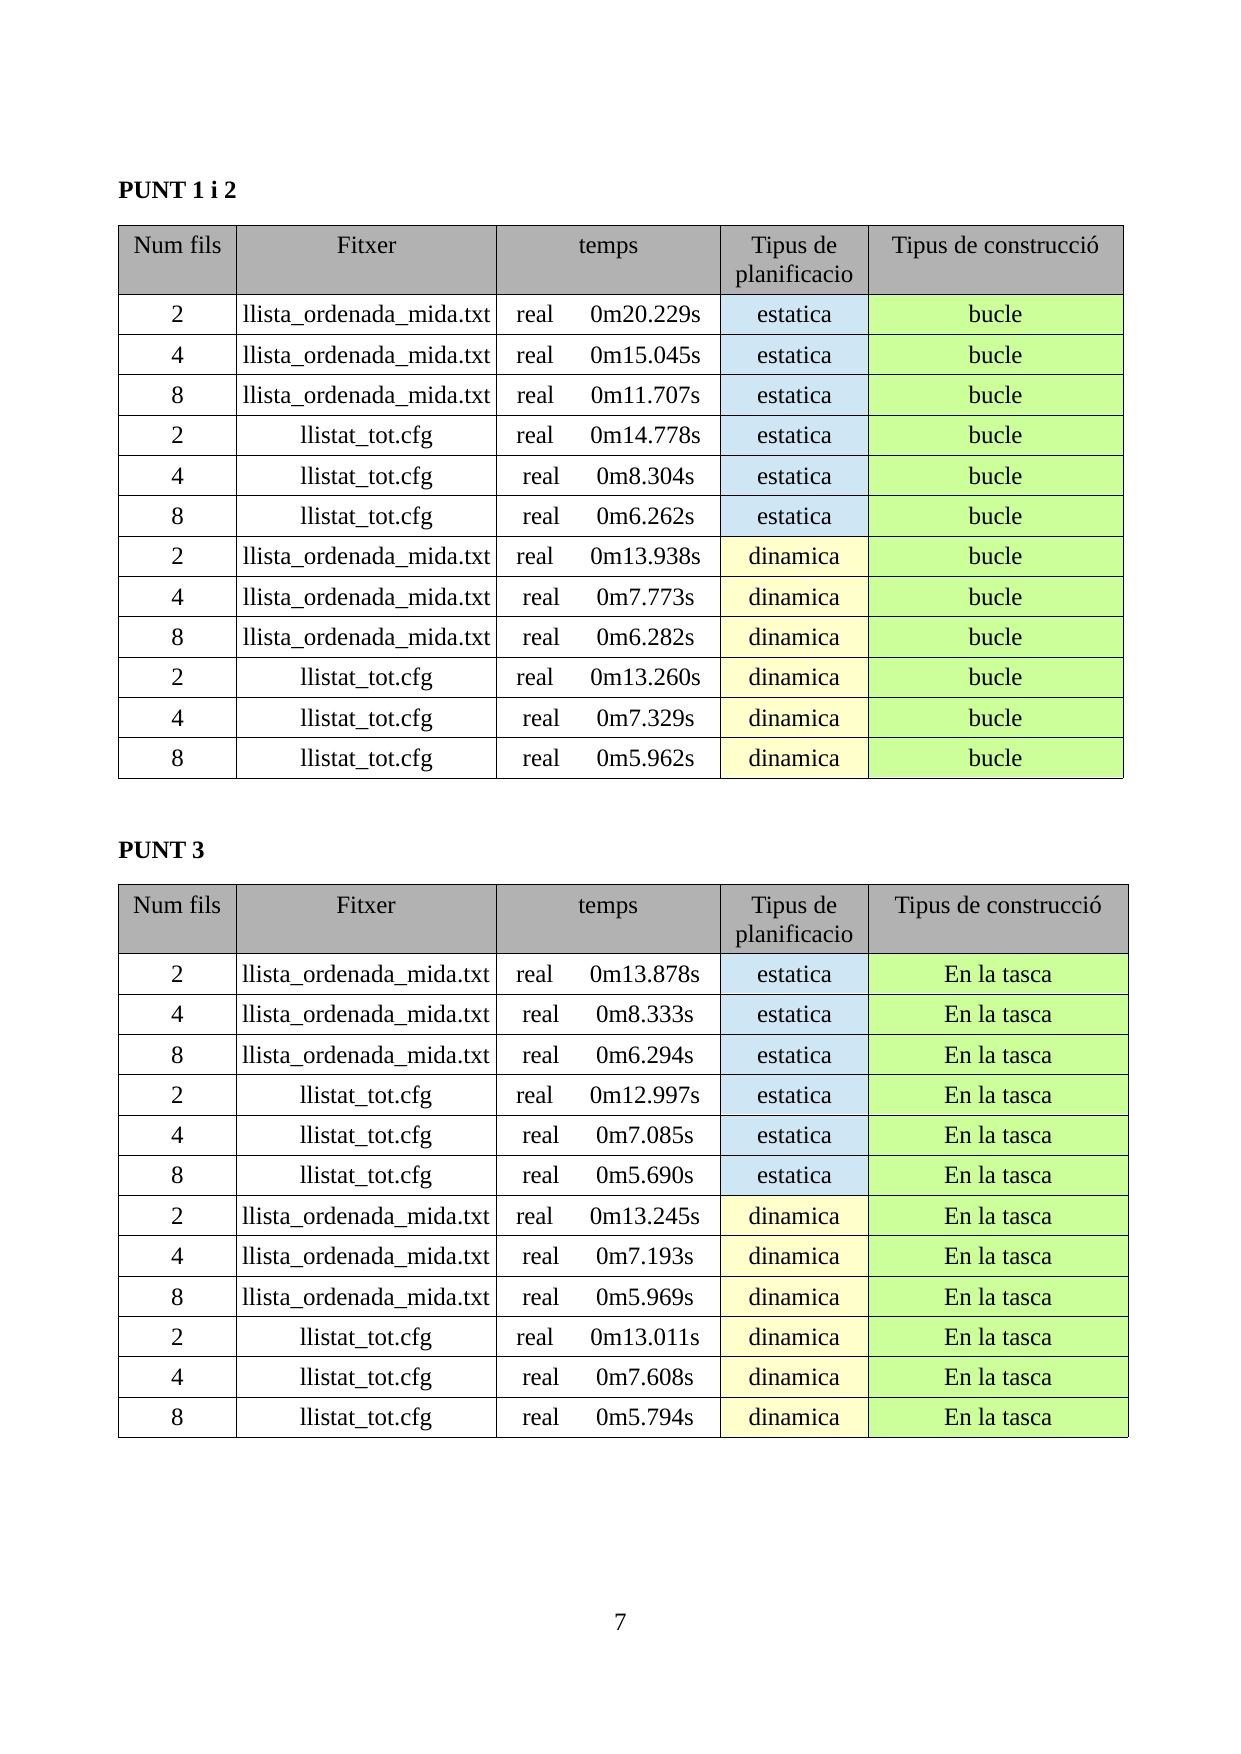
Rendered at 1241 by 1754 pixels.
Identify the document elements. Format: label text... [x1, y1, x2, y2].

table_cell llistat_tot.cfg [237, 416, 496, 455]
table_cell dinamica [721, 738, 868, 777]
table_cell real 0m5.962s [497, 738, 720, 777]
table_cell En la tasca [869, 1236, 1128, 1276]
table_cell llista_ordenada_mida.txt [237, 617, 496, 657]
table_cell real 0m7.773s [497, 577, 720, 616]
table_cell En la tasca [869, 1317, 1128, 1356]
table_cell estatica [721, 995, 868, 1034]
table_cell real 0m11.707s [497, 375, 720, 415]
table_cell real 0m6.262s [497, 496, 720, 536]
table_cell estatica [721, 295, 868, 334]
table_cell dinamica [721, 698, 868, 737]
table_cell estatica [721, 1035, 868, 1074]
table_cell real 0m5.690s [497, 1156, 720, 1195]
table_header Num fils [119, 885, 236, 953]
table_cell 8 [119, 1398, 236, 1437]
table_cell estatica [721, 496, 868, 536]
table_header Num fils [119, 226, 236, 294]
table_cell real 0m15.045s [497, 335, 720, 374]
table_cell llista_ordenada_mida.txt [237, 954, 496, 993]
table_cell llista_ordenada_mida.txt [237, 1196, 496, 1235]
table_cell 2 [119, 295, 236, 334]
table_cell llista_ordenada_mida.txt [237, 295, 496, 334]
table_header temps [497, 885, 720, 953]
table_cell 8 [119, 1035, 236, 1074]
table_cell 2 [119, 1317, 236, 1356]
table_header Tipus de construcció [869, 226, 1123, 294]
table_cell estatica [721, 1075, 868, 1114]
table_cell En la tasca [869, 1277, 1128, 1316]
table_cell real 0m8.333s [497, 995, 720, 1034]
table_cell 4 [119, 335, 236, 374]
table_cell estatica [721, 1116, 868, 1155]
table_cell bucle [869, 375, 1123, 415]
table_cell llistat_tot.cfg [237, 738, 496, 777]
table_cell 4 [119, 1236, 236, 1276]
table_cell real 0m13.260s [497, 658, 720, 697]
table_cell 8 [119, 375, 236, 415]
table_cell llistat_tot.cfg [237, 1357, 496, 1397]
table_cell estatica [721, 1156, 868, 1195]
table_cell bucle [869, 496, 1123, 536]
table_cell dinamica [721, 1277, 868, 1316]
text PUNT 3 [118, 835, 1122, 864]
table_cell dinamica [721, 537, 868, 576]
table_cell En la tasca [869, 954, 1128, 993]
table_cell real 0m7.085s [497, 1116, 720, 1155]
table_cell real 0m6.282s [497, 617, 720, 657]
table_cell 2 [119, 954, 236, 993]
table_cell llistat_tot.cfg [237, 1317, 496, 1356]
table_cell dinamica [721, 1196, 868, 1235]
table_cell En la tasca [869, 995, 1128, 1034]
table_cell estatica [721, 416, 868, 455]
table_cell bucle [869, 416, 1123, 455]
table_cell 4 [119, 995, 236, 1034]
table_cell En la tasca [869, 1035, 1128, 1074]
text PUNT 1 i 2 [118, 176, 1122, 204]
table_cell 2 [119, 537, 236, 576]
table_cell llista_ordenada_mida.txt [237, 1277, 496, 1316]
table_cell estatica [721, 456, 868, 495]
table_cell llista_ordenada_mida.txt [237, 375, 496, 415]
table_cell 2 [119, 658, 236, 697]
table_cell estatica [721, 375, 868, 415]
table_cell En la tasca [869, 1357, 1128, 1397]
table_cell bucle [869, 577, 1123, 616]
table_cell llista_ordenada_mida.txt [237, 1236, 496, 1276]
table_cell En la tasca [869, 1116, 1128, 1155]
table_cell estatica [721, 954, 868, 993]
table_cell 4 [119, 698, 236, 737]
table_header Tipus de construcció [869, 885, 1128, 953]
table_cell bucle [869, 658, 1123, 697]
table_cell llistat_tot.cfg [237, 698, 496, 737]
table_cell real 0m13.245s [497, 1196, 720, 1235]
table_header temps [497, 226, 720, 294]
table_cell llistat_tot.cfg [237, 1156, 496, 1195]
table_cell bucle [869, 738, 1123, 777]
table_cell llista_ordenada_mida.txt [237, 1035, 496, 1074]
table_cell 8 [119, 617, 236, 657]
table_cell bucle [869, 295, 1123, 334]
table_cell llista_ordenada_mida.txt [237, 995, 496, 1034]
table_cell En la tasca [869, 1075, 1128, 1114]
table_cell 4 [119, 456, 236, 495]
table_cell bucle [869, 617, 1123, 657]
table_cell real 0m20.229s [497, 295, 720, 334]
table_cell 8 [119, 1277, 236, 1316]
table_cell 2 [119, 1196, 236, 1235]
table_cell llistat_tot.cfg [237, 456, 496, 495]
table_cell bucle [869, 537, 1123, 576]
table_cell estatica [721, 335, 868, 374]
table_cell 8 [119, 738, 236, 777]
table_cell real 0m8.304s [497, 456, 720, 495]
table_cell dinamica [721, 658, 868, 697]
table_header Tipus de planificacio [721, 226, 868, 294]
table_cell bucle [869, 698, 1123, 737]
table_cell real 0m12.997s [497, 1075, 720, 1114]
table_cell bucle [869, 335, 1123, 374]
table_cell 8 [119, 1156, 236, 1195]
table_cell real 0m14.778s [497, 416, 720, 455]
table_cell 2 [119, 1075, 236, 1114]
table_cell 4 [119, 1357, 236, 1397]
table_cell real 0m7.193s [497, 1236, 720, 1276]
table_cell real 0m7.608s [497, 1357, 720, 1397]
table_cell dinamica [721, 1317, 868, 1356]
table_cell llistat_tot.cfg [237, 1075, 496, 1114]
table_cell En la tasca [869, 1156, 1128, 1195]
table_cell llistat_tot.cfg [237, 658, 496, 697]
table_cell llista_ordenada_mida.txt [237, 577, 496, 616]
table_cell dinamica [721, 1357, 868, 1397]
table_cell bucle [869, 456, 1123, 495]
table_cell En la tasca [869, 1196, 1128, 1235]
table_cell En la tasca [869, 1398, 1128, 1437]
table_cell real 0m13.011s [497, 1317, 720, 1356]
table_cell 2 [119, 416, 236, 455]
table_cell real 0m13.878s [497, 954, 720, 993]
table_cell llistat_tot.cfg [237, 496, 496, 536]
table_cell real 0m13.938s [497, 537, 720, 576]
table_header Fitxer [237, 226, 496, 294]
table_cell real 0m7.329s [497, 698, 720, 737]
table_header Fitxer [237, 885, 496, 953]
table_cell real 0m6.294s [497, 1035, 720, 1074]
table_cell dinamica [721, 617, 868, 657]
table_header Tipus de planificacio [721, 885, 868, 953]
table_cell 4 [119, 1116, 236, 1155]
table_cell 4 [119, 577, 236, 616]
table_cell 8 [119, 496, 236, 536]
table_cell llista_ordenada_mida.txt [237, 537, 496, 576]
table_cell llistat_tot.cfg [237, 1398, 496, 1437]
table_cell llista_ordenada_mida.txt [237, 335, 496, 374]
table_cell dinamica [721, 1398, 868, 1437]
table_cell dinamica [721, 577, 868, 616]
table_cell real 0m5.969s [497, 1277, 720, 1316]
table_cell real 0m5.794s [497, 1398, 720, 1437]
table_cell dinamica [721, 1236, 868, 1276]
table_cell llistat_tot.cfg [237, 1116, 496, 1155]
